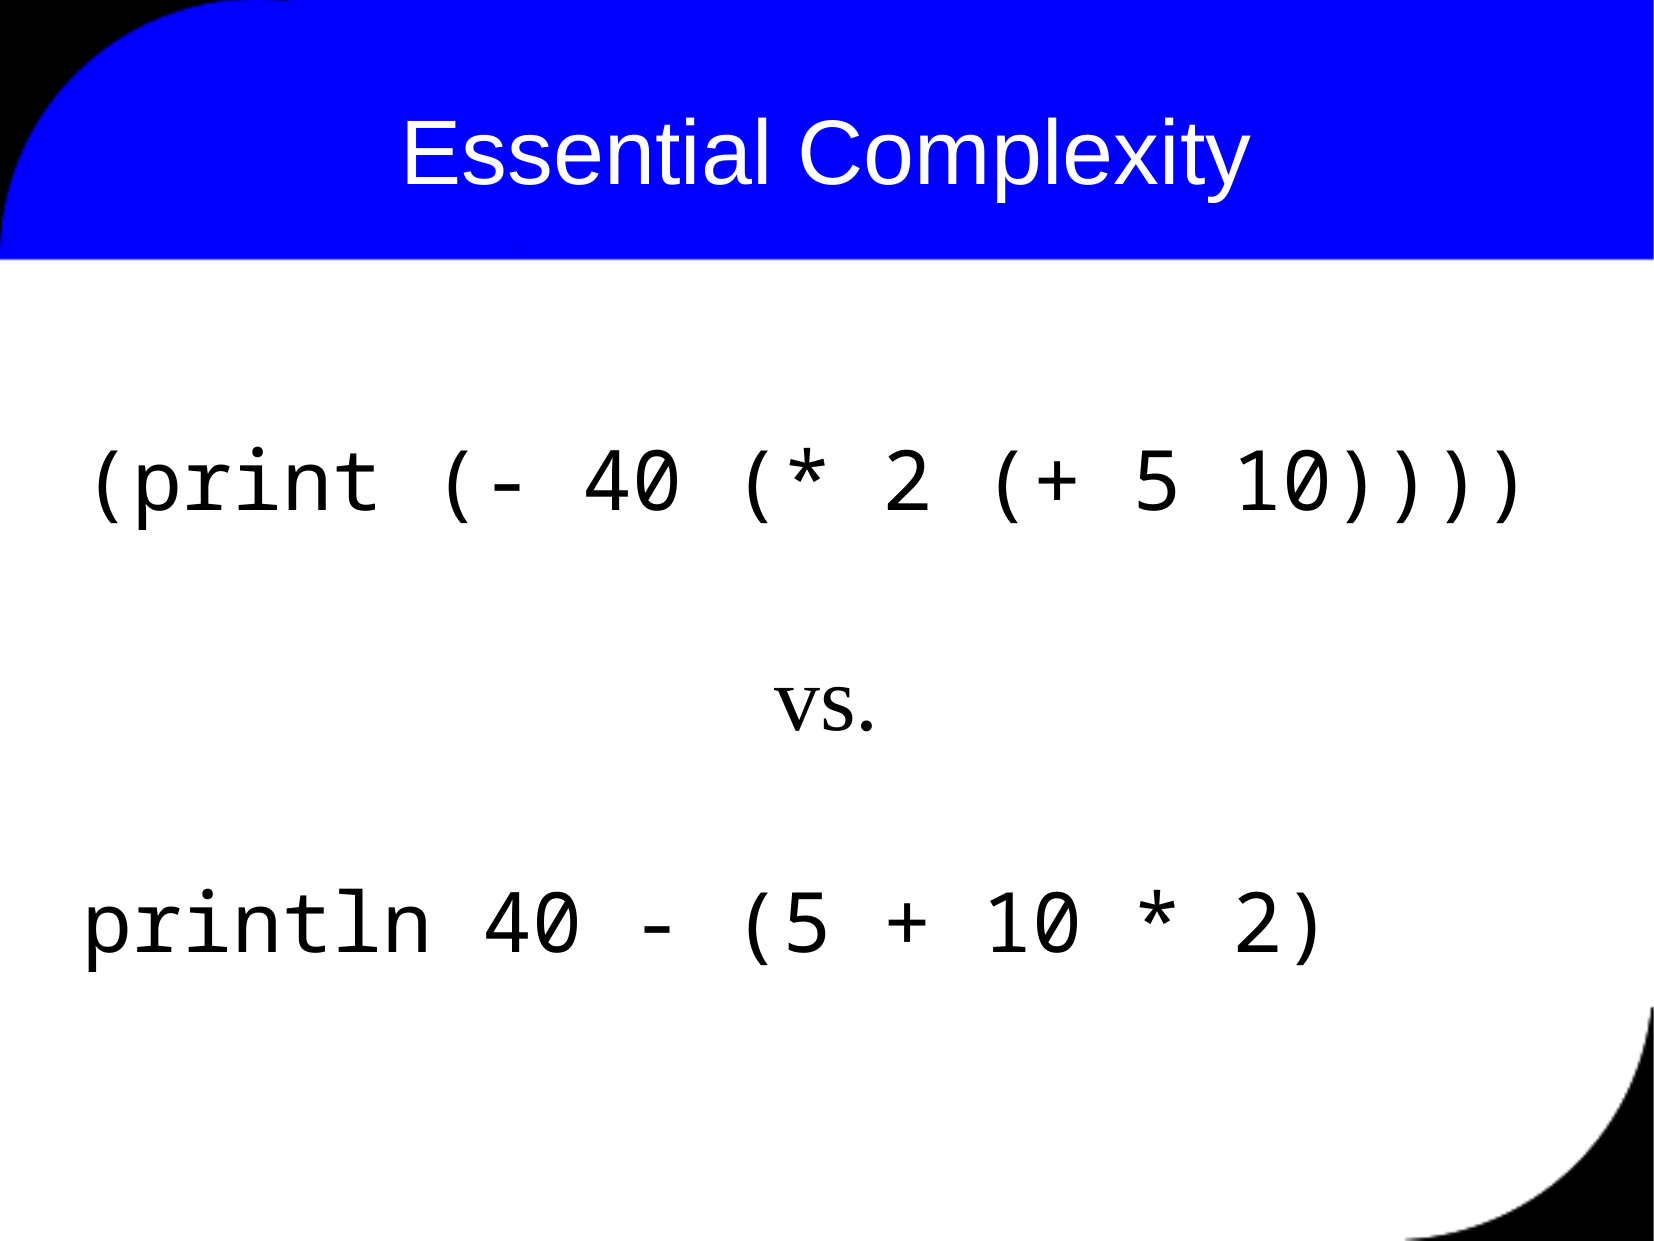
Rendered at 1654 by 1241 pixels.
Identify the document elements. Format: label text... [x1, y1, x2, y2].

picture [0, 0, 1654, 1241]
title Essential Complexity [82, 56, 1571, 250]
subtitle (print (- 40 (* 2 (+ 5 10)))) vs. println 40 - (5 + 10 * 2) [82, 297, 1571, 1102]
